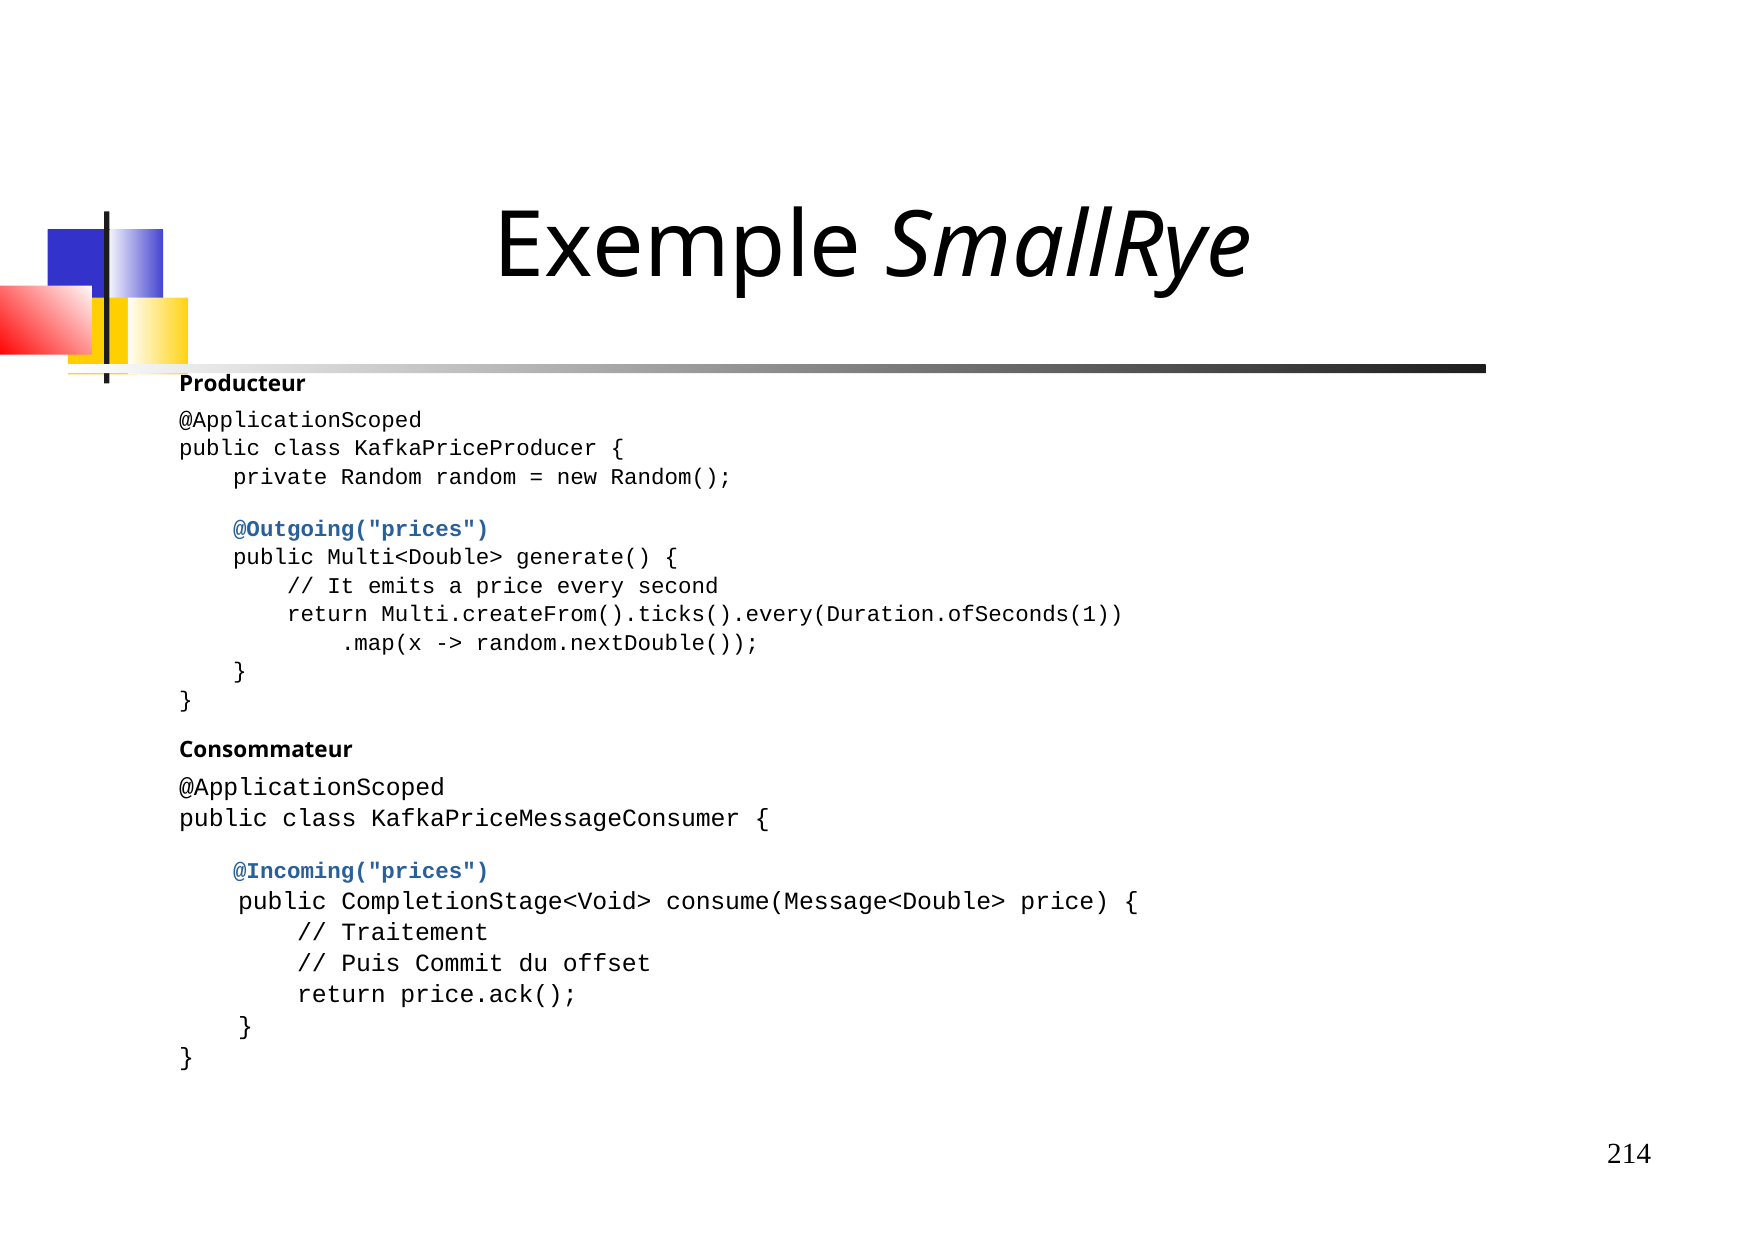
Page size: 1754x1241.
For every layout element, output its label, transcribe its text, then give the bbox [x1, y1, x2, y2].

list Producteur @ApplicationScoped public class KafkaPriceProducer { private Random random = new Random(); @Outgoing("prices") public Multi<Double> generate() { // It emits a price every second return Multi.createFrom().ticks().every(Duration.ofSeconds(1)) .map(x -> random.nextDouble()); } } Consommateur @ApplicationScoped public class KafkaPriceMessageConsumer { @Incoming("prices") public CompletionStage<Void> consume(Message<Double> price) { // Traitement // Puis Commit du offset return price.ack(); } } [179, 371, 1567, 1091]
title Exemple SmallRye [179, 139, 1567, 351]
